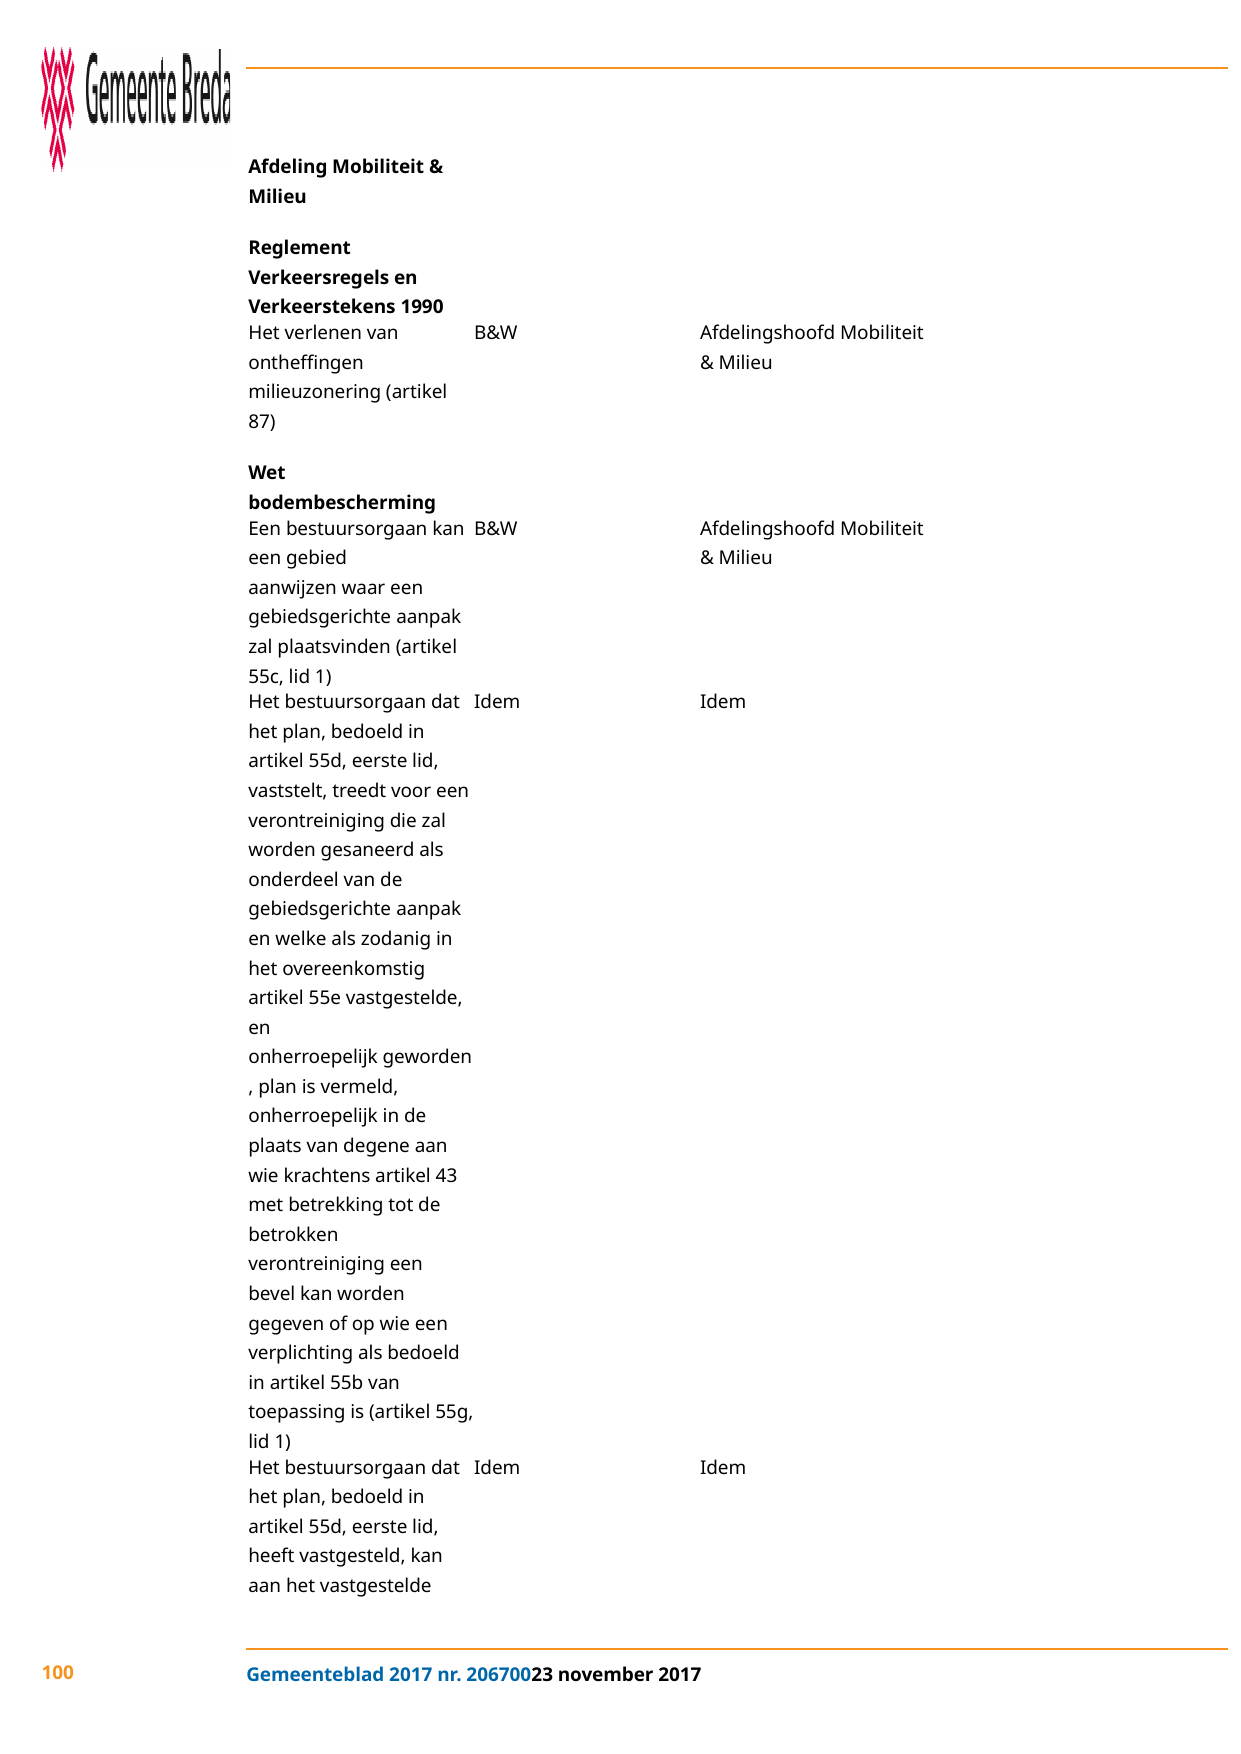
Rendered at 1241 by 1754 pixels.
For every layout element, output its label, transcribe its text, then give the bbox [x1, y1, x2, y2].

table_cell [700, 235, 926, 319]
table_cell B&W [474, 515, 700, 688]
table_header [926, 154, 1152, 209]
table_cell Afdelingshoofd Mobiliteit & Milieu [700, 319, 926, 434]
table_cell Idem [700, 689, 926, 1454]
table_cell [926, 689, 1152, 1454]
table_cell [926, 434, 1152, 459]
table_cell [700, 95, 926, 121]
table_cell B&W [474, 319, 700, 434]
table_cell [248, 209, 474, 234]
table_cell Afdelingshoofd Mobiliteit & Milieu [700, 515, 926, 688]
table_header Afdeling Mobiliteit & Milieu [248, 154, 474, 209]
table_cell [474, 95, 700, 121]
table_cell [474, 434, 700, 459]
table_header [474, 154, 700, 209]
table_cell Wet bodembescherming [248, 460, 474, 515]
table_cell [474, 460, 700, 515]
table_cell [926, 460, 1152, 515]
table_cell [700, 209, 926, 234]
table_cell Idem [700, 1454, 926, 1598]
table_cell [474, 209, 700, 234]
table_cell Het bestuursorgaan dat het plan, bedoeld in artikel 55d, eerste lid, vaststelt, treedt voor een verontreiniging die zal worden gesaneerd als onderdeel van de gebiedsgerichte aanpak en welke als zodanig in het overeenkomstig artikel 55e vastgestelde, en onherroepelijk geworden, plan is vermeld, onherroepelijk in de plaats van degene aan wie krachtens artikel 43 met betrekking tot de betrokken verontreiniging een bevel kan worden gegeven of op wie een verplichting als bedoeld in artikel 55b van toepassing is (artikel 55g, lid 1) [248, 689, 474, 1454]
table_cell Idem [474, 1454, 700, 1598]
table_cell [926, 515, 1152, 688]
table_cell [700, 434, 926, 459]
table_cell [926, 1454, 1152, 1598]
table_header [700, 154, 926, 209]
table_cell [926, 209, 1152, 234]
table_cell [926, 95, 1152, 121]
table_cell [248, 434, 474, 459]
table_cell Het bestuursorgaan dat het plan, bedoeld in artikel 55d, eerste lid, heeft vastgesteld, kan aan het vastgestelde [248, 1454, 474, 1598]
table_cell [926, 235, 1152, 319]
table_cell [474, 235, 700, 319]
table_cell Idem [474, 689, 700, 1454]
table_cell Het verlenen van ontheffingen milieuzonering (artikel 87) [248, 319, 474, 434]
table_cell [700, 460, 926, 515]
table_cell [248, 95, 474, 121]
table_cell Reglement Verkeersregels en Verkeerstekens 1990 [248, 235, 474, 319]
table_cell Een bestuursorgaan kan een gebied aanwijzen waar een gebiedsgerichte aanpak zal plaatsvinden (artikel 55c, lid 1) [248, 515, 474, 688]
table_cell [926, 319, 1152, 434]
picture [41, 47, 231, 172]
